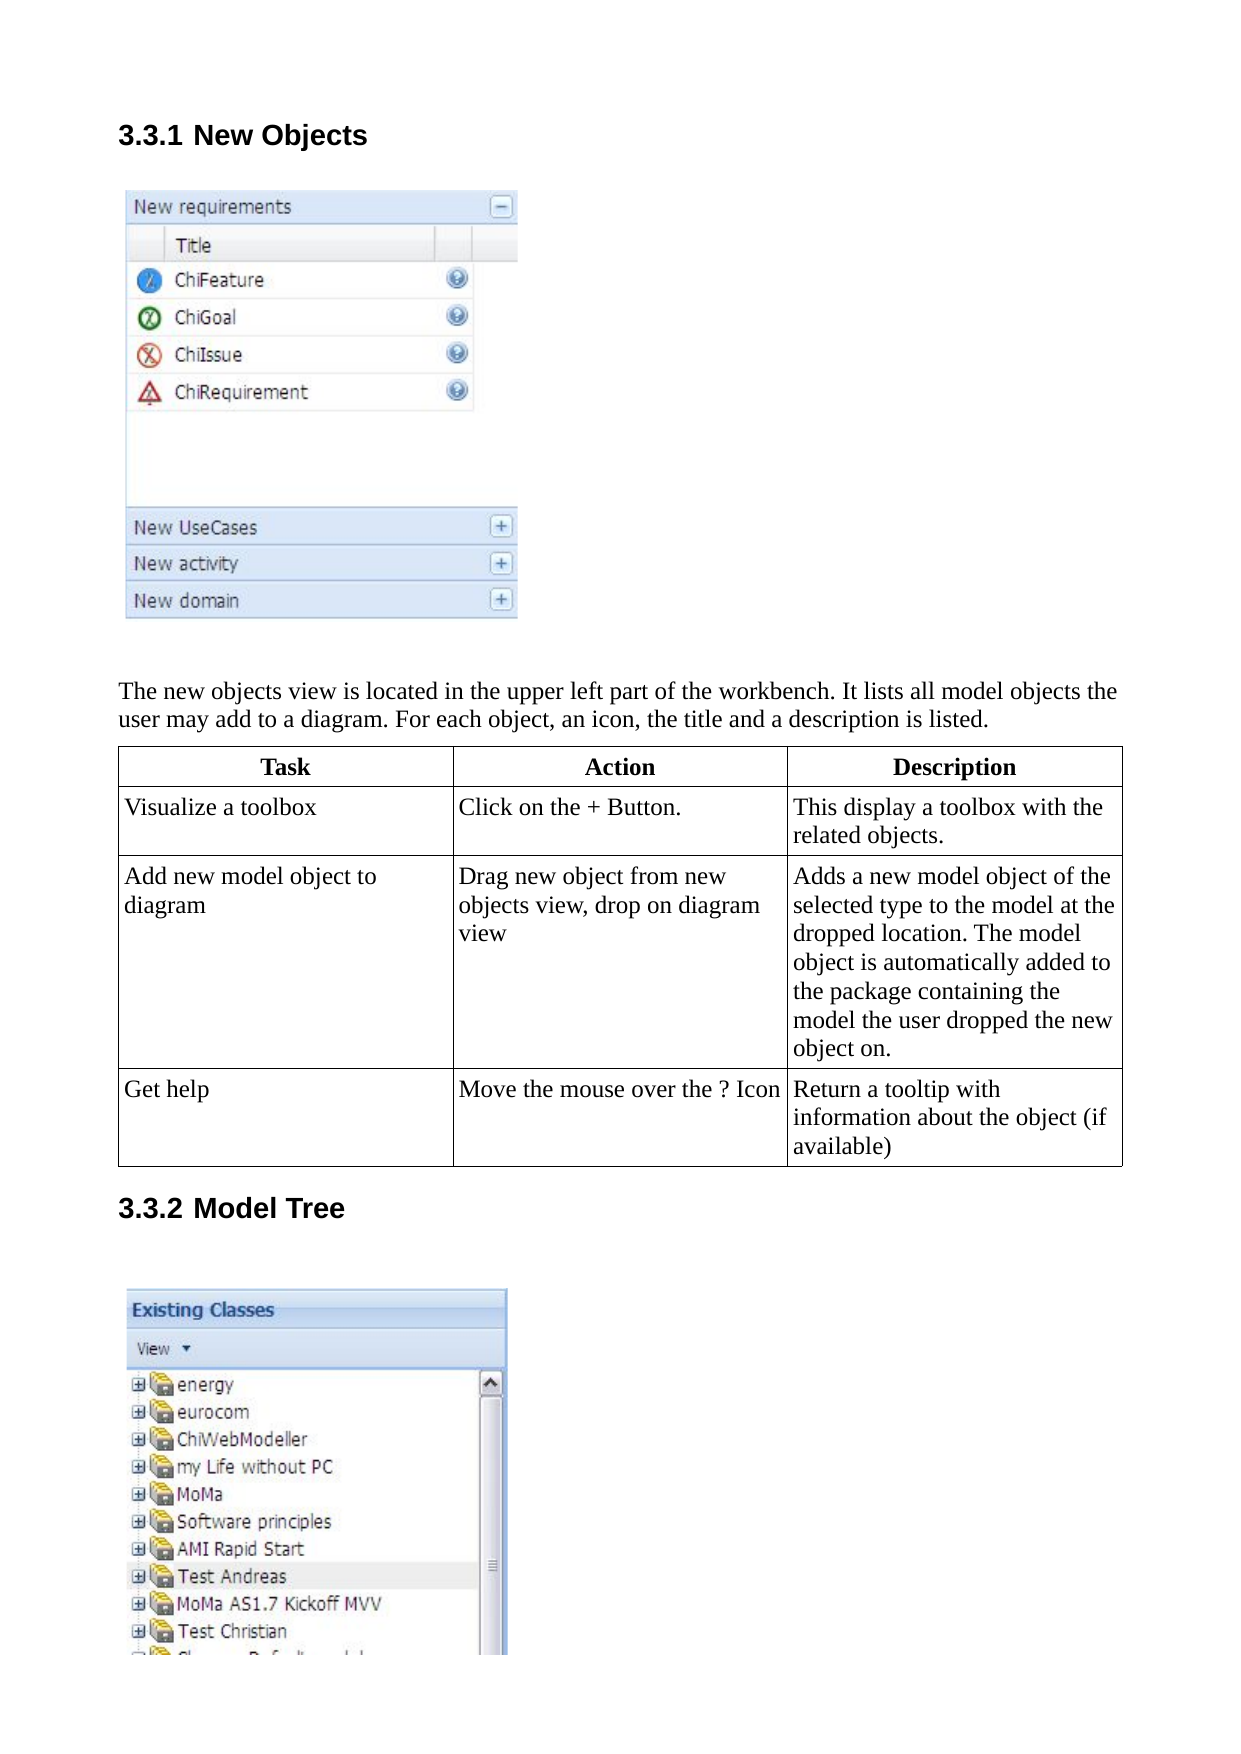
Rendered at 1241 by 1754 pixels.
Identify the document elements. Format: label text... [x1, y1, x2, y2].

table_header Description [788, 747, 1122, 786]
table_cell Visualize a toolbox [119, 787, 453, 855]
subtitle New Objects [118, 118, 1122, 152]
table_cell Return a tooltip with information about the object (if available) [788, 1069, 1122, 1166]
table_cell Drag new object from new objects view, drop on diagram view [454, 856, 787, 1068]
table_cell This display a toolbox with the related objects. [788, 787, 1122, 855]
table_cell Add new model object to diagram [119, 856, 453, 1068]
table_cell Move the mouse over the ? Icon [454, 1069, 787, 1166]
text The new objects view is located in the upper left part of the workbench. It lists all model objects the user may add to a diagram. For each object, an icon, the title and a description is listed. [118, 676, 1122, 733]
table_header Task [119, 747, 453, 786]
picture [126, 1288, 508, 1655]
table_header Action [454, 747, 787, 786]
table_cell Click on the + Button. [454, 787, 787, 855]
picture [125, 190, 518, 622]
table_cell Adds a new model object of the selected type to the model at the dropped location. The model object is automatically added to the package containing the model the user dropped the new object on. [788, 856, 1122, 1068]
table_cell Get help [119, 1069, 453, 1166]
subtitle Model Tree [118, 1191, 1122, 1224]
